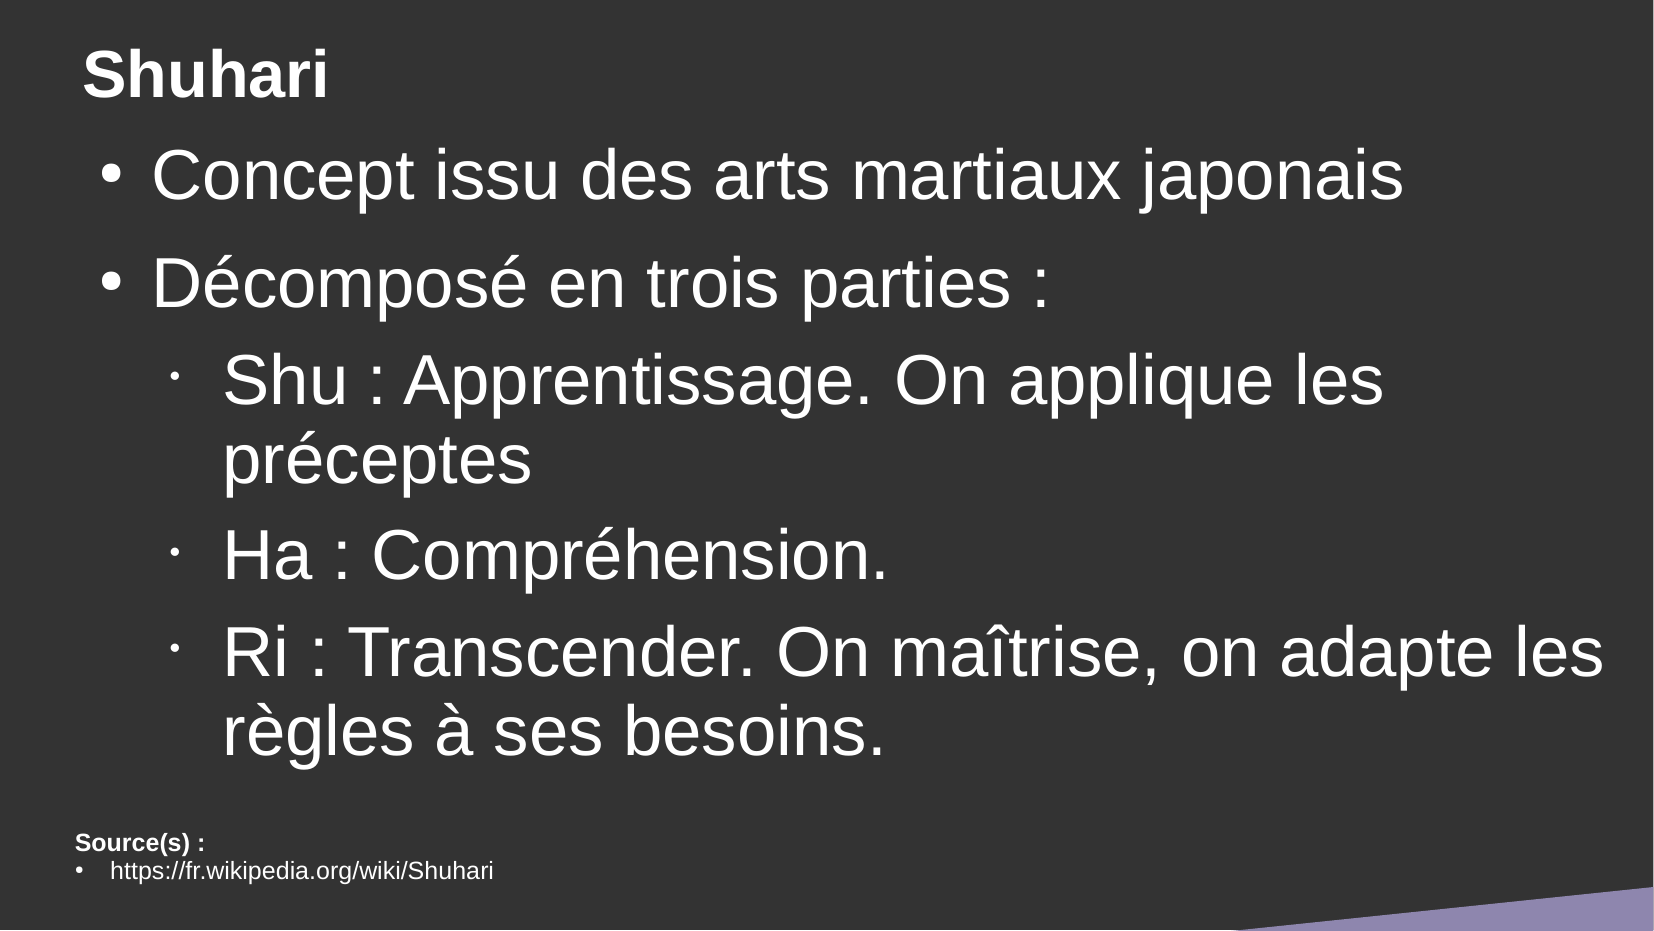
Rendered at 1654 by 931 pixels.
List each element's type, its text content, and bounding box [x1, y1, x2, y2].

list Concept issu des arts martiaux japonais Décomposé en trois parties : Shu : Apprentissage. On applique les préceptes Ha : Compréhension. Ri : Transcender. On maîtrise, on adapte les règles à ses besoins. [80, 135, 1620, 777]
text_box [1231, 886, 1654, 931]
title Shuhari [82, 37, 1571, 122]
text_box Source(s) : https://fr.wikipedia.org/wiki/Shuhari [59, 821, 1546, 920]
